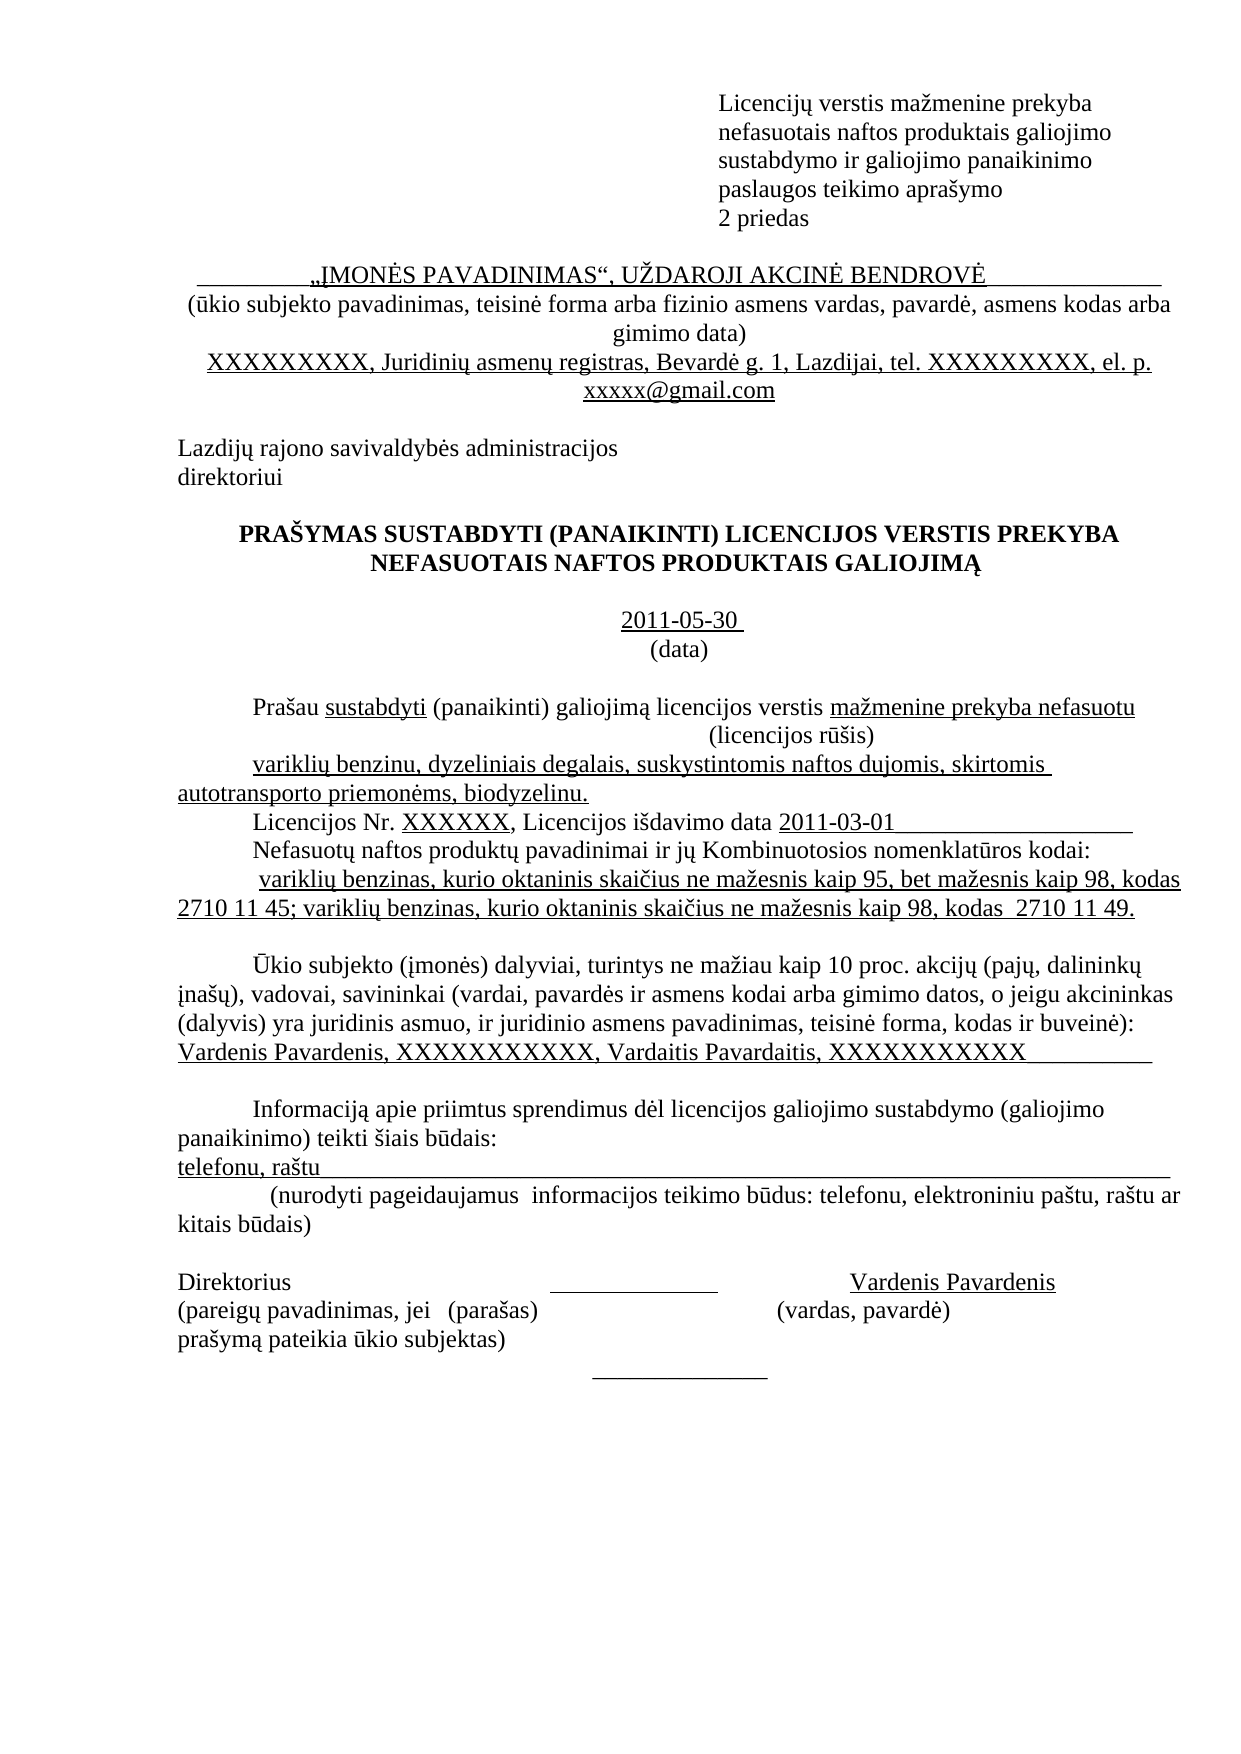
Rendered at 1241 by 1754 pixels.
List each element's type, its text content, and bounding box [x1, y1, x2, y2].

text variklių benzinu, dyzeliniais degalais, suskystintomis naftos dujomis, skirtomis autotransporto priemonėms, biodyzelinu. [177, 749, 1181, 807]
text 2 priedas [718, 203, 1181, 232]
text variklių benzinas, kurio oktaninis skaičius ne mažesnis kaip 95, bet mažesnis kaip 98, kodas 2710 11 45; variklių benzinas, kurio oktaninis skaičius ne mažesnis kaip 98, kodas 2710 11 49. [177, 864, 1181, 922]
text (licencijos rūšis) [177, 720, 1181, 749]
text ______________ [177, 1353, 1183, 1382]
text Lazdijų rajono savivaldybės administracijos [177, 433, 1181, 462]
text Licencijos Nr. XXXXXX, Licencijos išdavimo data 2011-03-01___________________ [177, 807, 1181, 835]
text (pareigų pavadinimas, jei (parašas) (vardas, pavardė) [177, 1295, 1183, 1324]
text (data) [177, 634, 1181, 663]
text telefonu, raštu____________________________________________________________________ [177, 1152, 1181, 1180]
text XXXXXXXXX, Juridinių asmenų registras, Bevardė g. 1, Lazdijai, tel. XXXXXXXXX, el. p. xxxxx@gmail.com [177, 347, 1181, 404]
text Informaciją apie priimtus sprendimus dėl licencijos galiojimo sustabdymo (galiojimo panaikinimo) teikti šiais būdais: [177, 1094, 1181, 1152]
text 2011-05-30 [177, 605, 1181, 634]
text Ūkio subjekto (įmonės) dalyviai, turintys ne mažiau kaip 10 proc. akcijų (pajų, dalininkų įnašų), vadovai, savininkai (vardai, pavardės ir asmens kodai arba gimimo datos, o jeigu akcininkas (dalyvis) yra juridinis asmuo, ir juridinio asmens pavadinimas, teisinė forma, kodas ir buveinė): [177, 950, 1181, 1037]
text Licencijų verstis mažmenine prekyba nefasuotais naftos produktais galiojimo sustabdymo ir galiojimo panaikinimo paslaugos teikimo aprašymo [718, 88, 1181, 203]
text PRAŠYMAS SUSTABDYTI (PANAIKINTI) LICENCIJOS VERSTIS PREKYBA NEFASUOTAIS NAFTOS PRODUKTAIS GALIOJIMĄ [177, 519, 1181, 577]
text Prašau sustabdyti (panaikinti) galiojimą licencijos verstis mažmenine prekyba nefasuotu [177, 692, 1181, 720]
text (nurodyti pageidaujamus informacijos teikimo būdus: telefonu, elektroniniu paštu, raštu ar kitais būdais) [177, 1180, 1183, 1238]
text _________„ĮMONĖS PAVADINIMAS“, UŽDAROJI AKCINĖ BENDROVĖ______________ [177, 260, 1181, 289]
text direktoriui [177, 462, 1181, 490]
text (ūkio subjekto pavadinimas, teisinė forma arba fizinio asmens vardas, pavardė, asmens kodas arba gimimo data) [177, 289, 1181, 347]
text Direktorius Vardenis Pavardenis [177, 1267, 1181, 1295]
text Vardenis Pavardenis, XXXXXXXXXXX, Vardaitis Pavardaitis, XXXXXXXXXXX__________ [177, 1037, 1181, 1065]
text prašymą pateikia ūkio subjektas) [177, 1324, 1183, 1353]
text Nefasuotų naftos produktų pavadinimai ir jų Kombinuotosios nomenklatūros kodai: [177, 835, 1181, 864]
